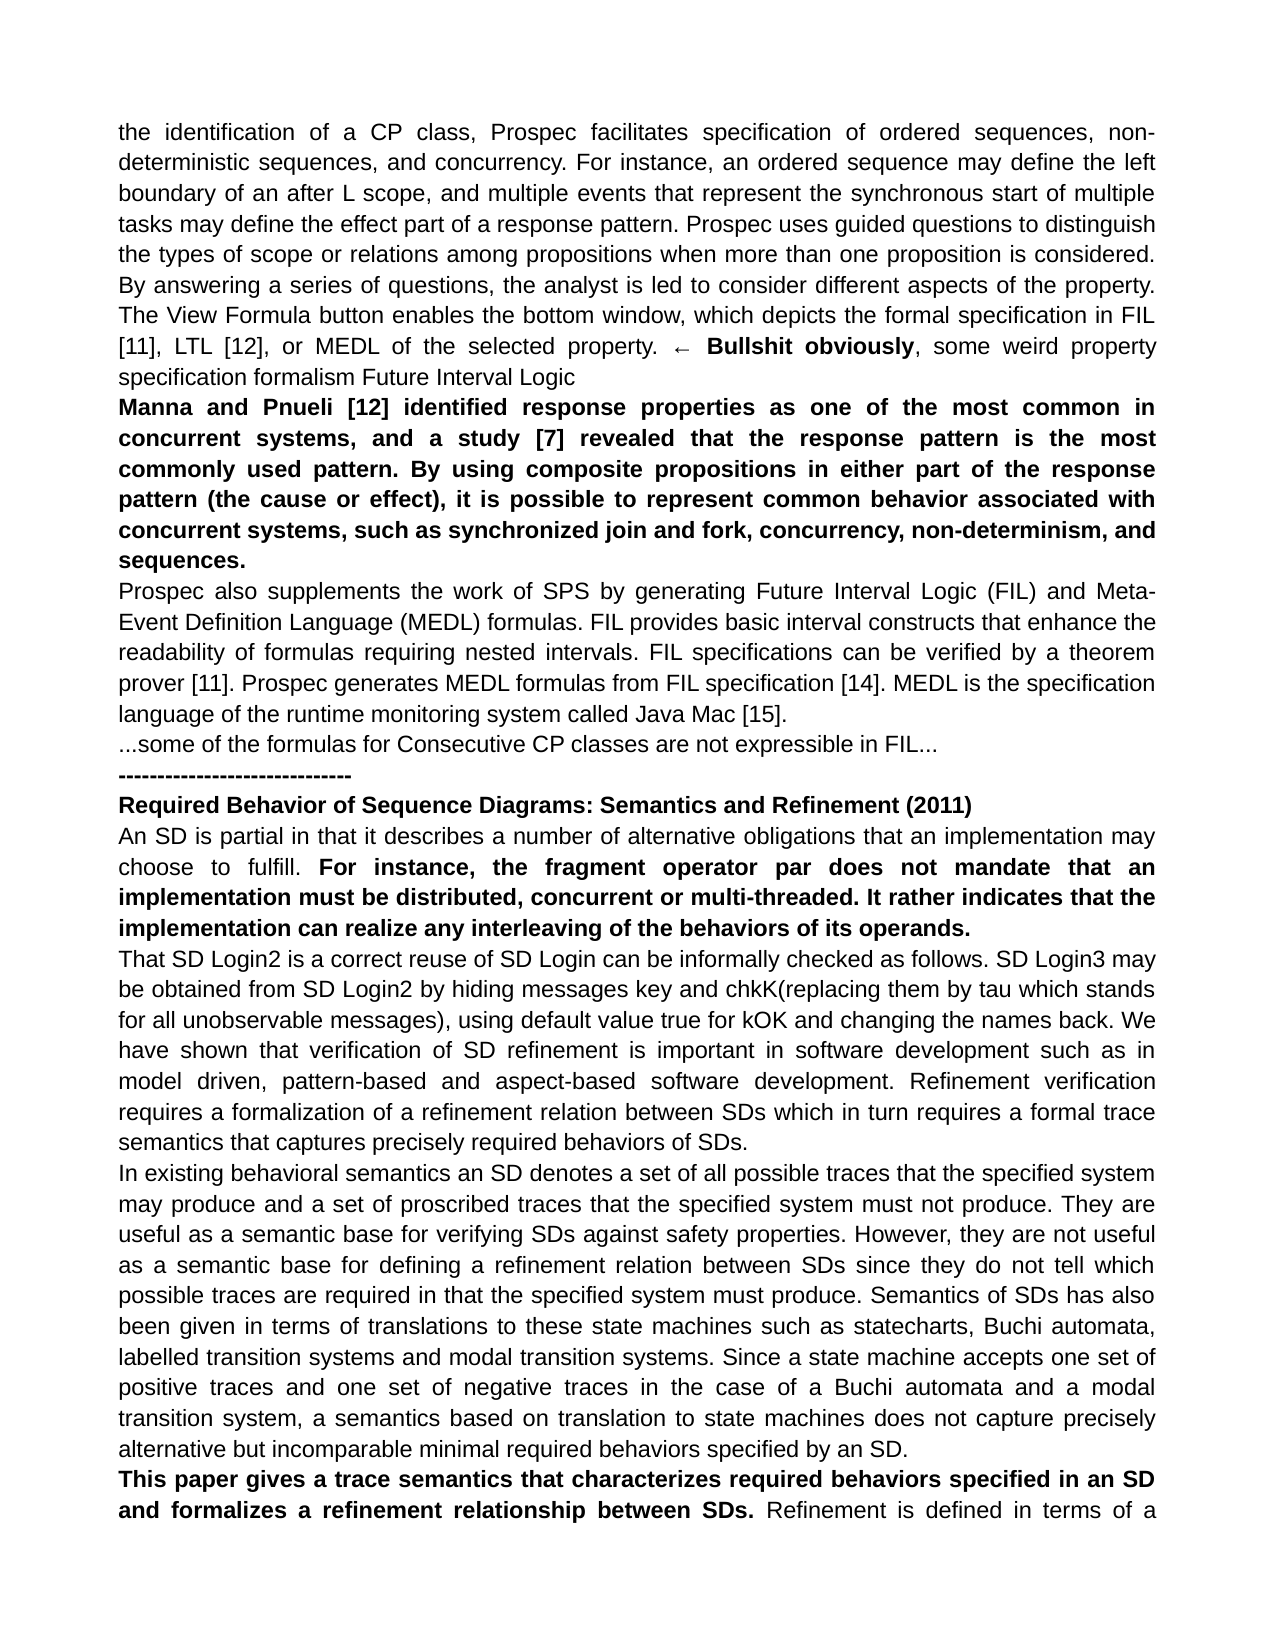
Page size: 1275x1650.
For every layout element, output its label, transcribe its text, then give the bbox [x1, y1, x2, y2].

text Manna and Pnueli [12] identified response properties as one of the most common in concurrent systems, and a study [7] revealed that the response pattern is the most commonly used pattern. By using composite propositions in either part of the response pattern (the cause or effect), it is possible to represent common behavior associated with concurrent systems, such as synchronized join and fork, concurrency, non-determinism, and sequences. [118, 394, 1157, 574]
text This paper gives a trace semantics that characterizes required behaviors specified in an SD and formalizes a refinement relationship between SDs. Refinement is defined in terms of a [118, 1466, 1157, 1523]
text ...some of the formulas for Consecutive CP classes are not expressible in FIL... [118, 731, 1157, 757]
text the identification of a CP class, Prospec facilitates specification of ordered sequences, non-deterministic sequences, and concurrency. For instance, an ordered sequence may define the left boundary of an after L scope, and multiple events that represent the synchronous start of multiple tasks may define the effect part of a response pattern. Prospec uses guided questions to distinguish the types of scope or relations among propositions when more than one proposition is considered. By answering a series of questions, the analyst is led to consider different aspects of the property. The View Formula button enables the bottom window, which depicts the formal specification in FIL [11], LTL [12], or MEDL of the selected property. ← Bullshit obviously, some weird property specification formalism Future Interval Logic [118, 118, 1157, 390]
text That SD Login2 is a correct reuse of SD Login can be informally checked as follows. SD Login3 may be obtained from SD Login2 by hiding messages key and chkK(replacing them by tau which stands for all unobservable messages), using default value true for kOK and changing the names back. We have shown that verification of SD refinement is important in software development such as in model driven, pattern-based and aspect-based software development. Refinement verification requires a formalization of a refinement relation between SDs which in turn requires a formal trace semantics that captures precisely required behaviors of SDs. [118, 945, 1157, 1156]
text An SD is partial in that it describes a number of alternative obligations that an implementation may choose to fulfill. For instance, the fragment operator par does not mandate that an implementation must be distributed, concurrent or multi-threaded. It rather indicates that the implementation can realize any interleaving of the behaviors of its operands. [118, 822, 1157, 941]
text In existing behavioral semantics an SD denotes a set of all possible traces that the specified system may produce and a set of proscribed traces that the specified system must not produce. They are useful as a semantic base for verifying SDs against safety properties. However, they are not useful as a semantic base for defining a refinement relation between SDs since they do not tell which possible traces are required in that the specified system must produce. Semantics of SDs has also been given in terms of translations to these state machines such as statecharts, Buchi automata, labelled transition systems and modal transition systems. Since a state machine accepts one set of positive traces and one set of negative traces in the case of a Buchi automata and a modal transition system, a semantics based on translation to state machines does not capture precisely alternative but incomparable minimal required behaviors specified by an SD. [118, 1159, 1157, 1462]
text Required Behavior of Sequence Diagrams: Semantics and Refinement (2011) [118, 792, 1157, 819]
text Prospec also supplements the work of SPS by generating Future Interval Logic (FIL) and Meta-Event Definition Language (MEDL) formulas. FIL provides basic interval constructs that enhance the readability of formulas requiring nested intervals. FIL specifications can be verified by a theorem prover [11]. Prospec generates MEDL formulas from FIL specification [14]. MEDL is the specification language of the runtime monitoring system called Java Mac [15]. [118, 577, 1157, 727]
text ------------------------------ [118, 761, 1157, 788]
